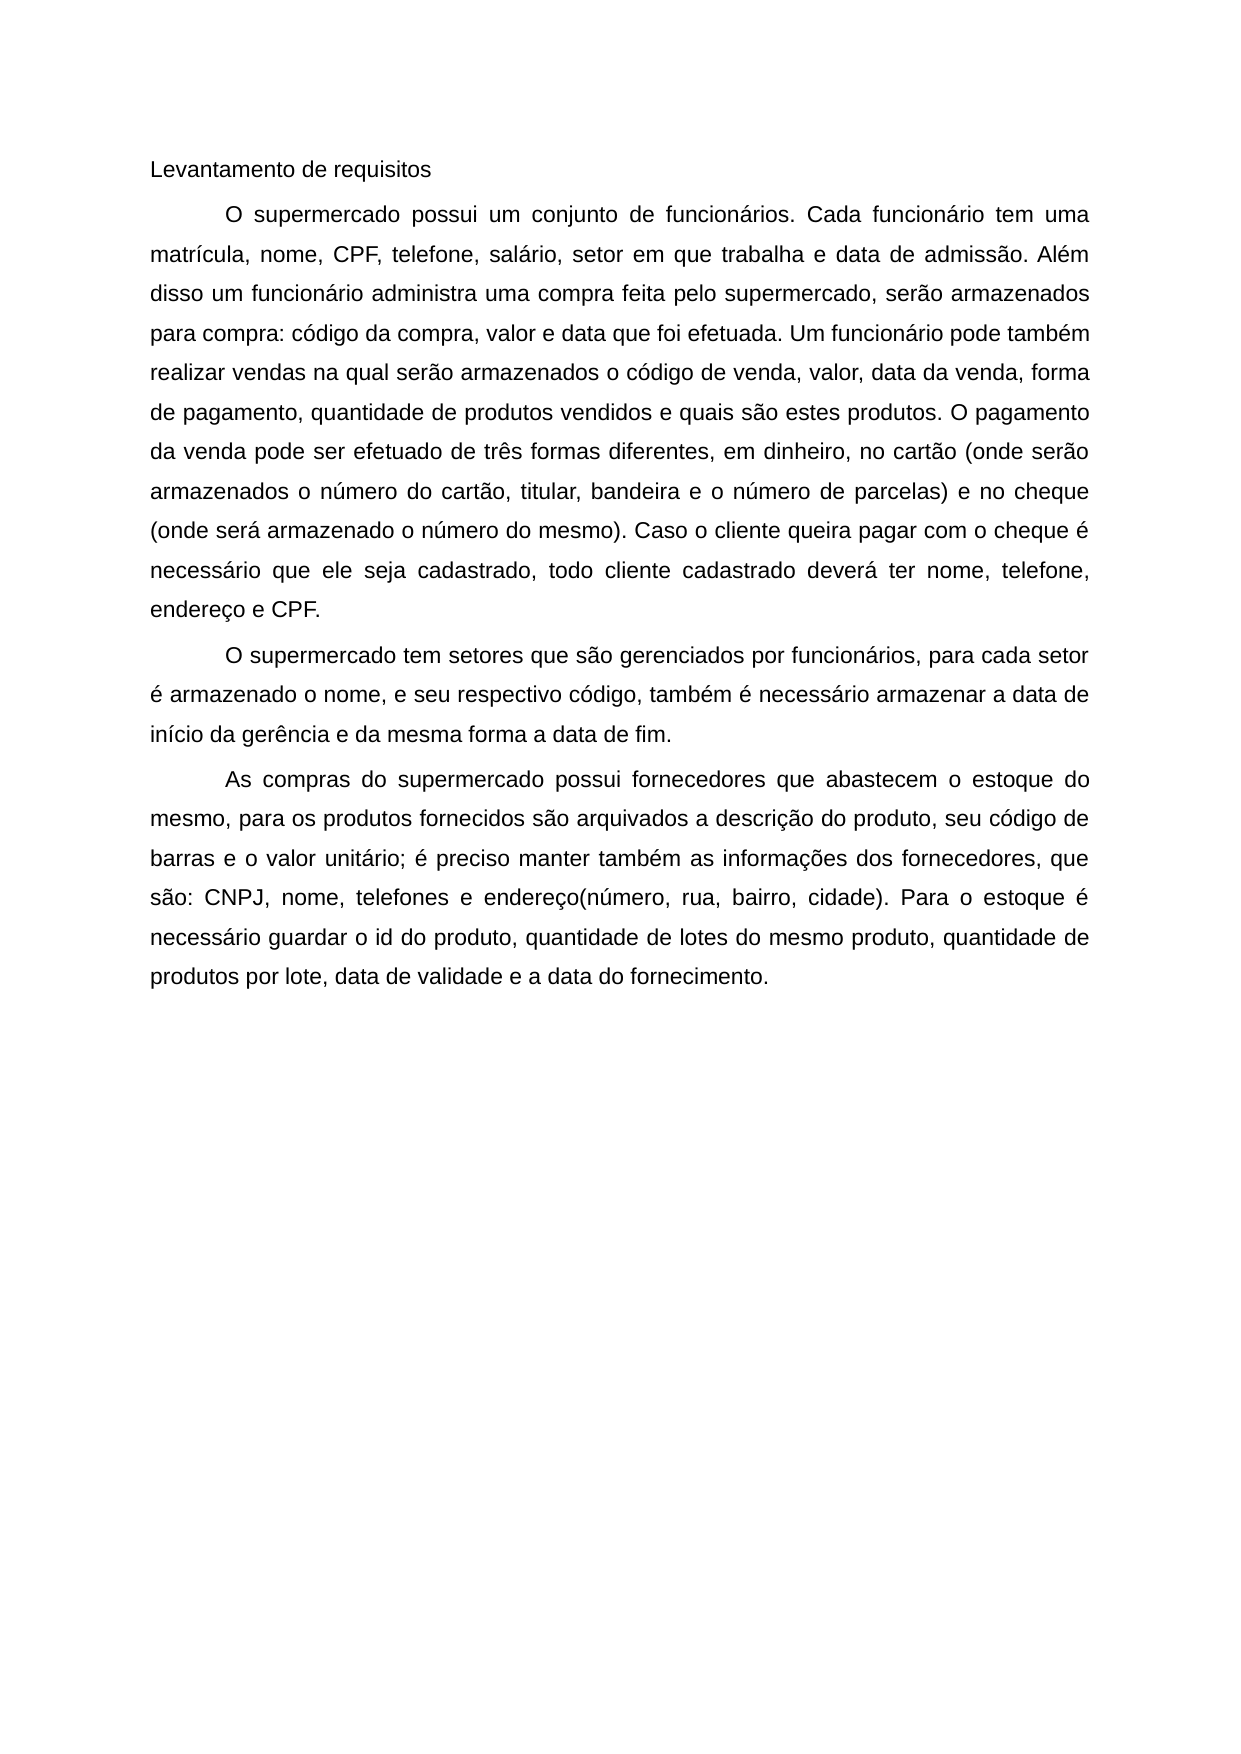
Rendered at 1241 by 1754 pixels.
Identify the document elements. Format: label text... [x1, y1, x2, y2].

text O supermercado possui um conjunto de funcionários. Cada funcionário tem uma matrícula, nome, CPF, telefone, salário, setor em que trabalha e data de admissão. Além disso um funcionário administra uma compra feita pelo supermercado, serão armazenados para compra: código da compra, valor e data que foi efetuada. Um funcionário pode também realizar vendas na qual serão armazenados o código de venda, valor, data da venda, forma de pagamento, quantidade de produtos vendidos e quais são estes produtos. O pagamento da venda pode ser efetuado de três formas diferentes, em dinheiro, no cartão (onde serão armazenados o número do cartão, titular, bandeira e o número de parcelas) e no cheque (onde será armazenado o número do mesmo). Caso o cliente queira pagar com o cheque é necessário que ele seja cadastrado, todo cliente cadastrado deverá ter nome, telefone, endereço e CPF. [150, 201, 1090, 622]
text O supermercado tem setores que são gerenciados por funcionários, para cada setor é armazenado o nome, e seu respectivo código, também é necessário armazenar a data de início da gerência e da mesma forma a data de fim. [150, 642, 1090, 747]
text As compras do supermercado possui fornecedores que abastecem o estoque do mesmo, para os produtos fornecidos são arquivados a descrição do produto, seu código de barras e o valor unitário; é preciso manter também as informações dos fornecedores, que são: CNPJ, nome, telefones e endereço(número, rua, bairro, cidade). Para o estoque é necessário guardar o id do produto, quantidade de lotes do mesmo produto, quantidade de produtos por lote, data de validade e a data do fornecimento. [150, 766, 1090, 990]
text Levantamento de requisitos [150, 156, 1090, 182]
